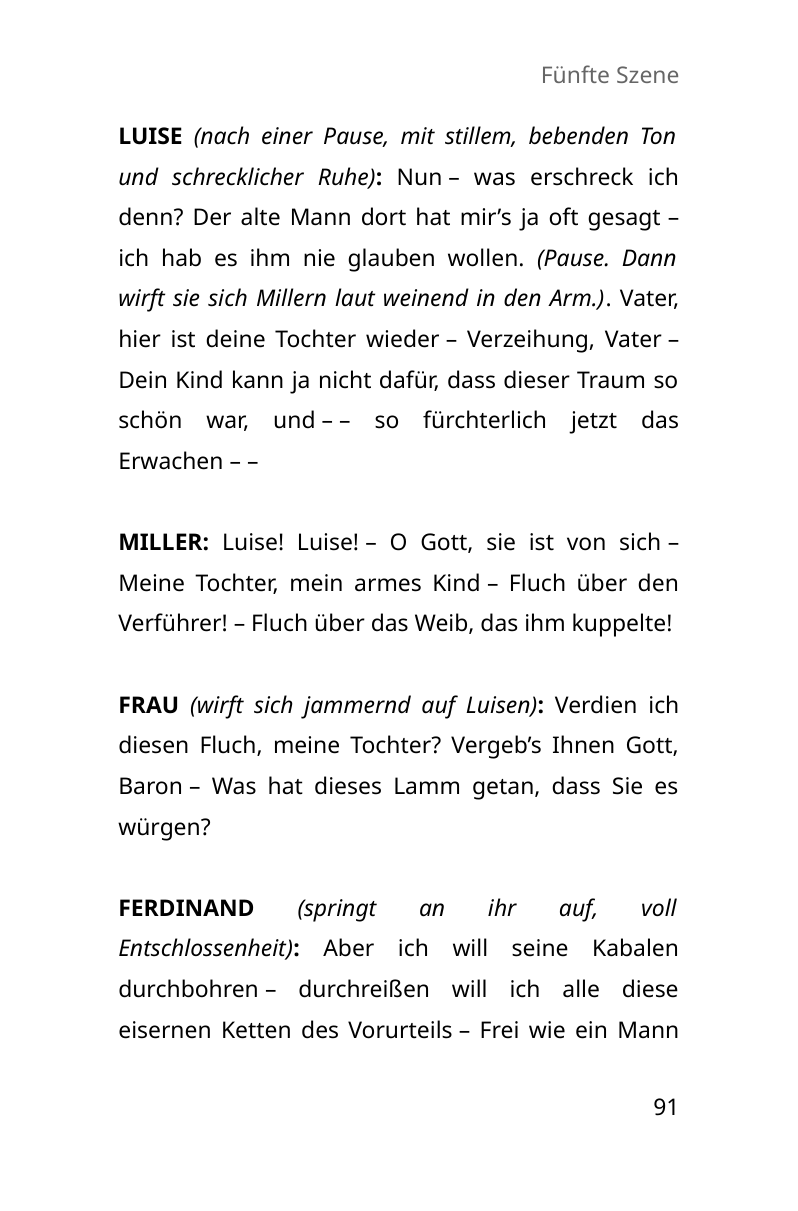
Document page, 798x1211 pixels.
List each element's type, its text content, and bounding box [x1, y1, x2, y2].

text FRAU (wirft sich jammernd auf Luisen): Verdien ich diesen Fluch, meine Tochter? Vergeb’s Ihnen Gott, Baron – Was hat dieses Lamm getan, dass Sie es würgen? [118, 660, 679, 842]
text FERDINAND (springt an ihr auf, voll Entschlossenheit): Aber ich will seine Kabalen durchbohren – durchreißen will ich alle diese eisernen Ketten des Vorurteils – Frei wie ein Mann [118, 863, 679, 1045]
text LUISE (nach einer Pause, mit stillem, bebenden Ton und schrecklicher Ruhe): Nun – was erschreck ich denn? Der alte Mann dort hat mir’s ja oft gesagt – ich hab es ihm nie glauben wollen. (Pause. Dann wirft sie sich Millern laut weinend in den Arm.). Vater, hier ist deine Tochter wieder – Verzeihung, Vater – Dein Kind kann ja nicht dafür, dass dieser Traum so schön war, und – – so fürchterlich jetzt das Erwachen – – [118, 120, 679, 476]
text MILLER: Luise! Luise! – O Gott, sie ist von sich – Meine Tochter, mein armes Kind – Fluch über den Verführer! – Fluch über das Weib, das ihm kuppelte! [118, 497, 679, 638]
